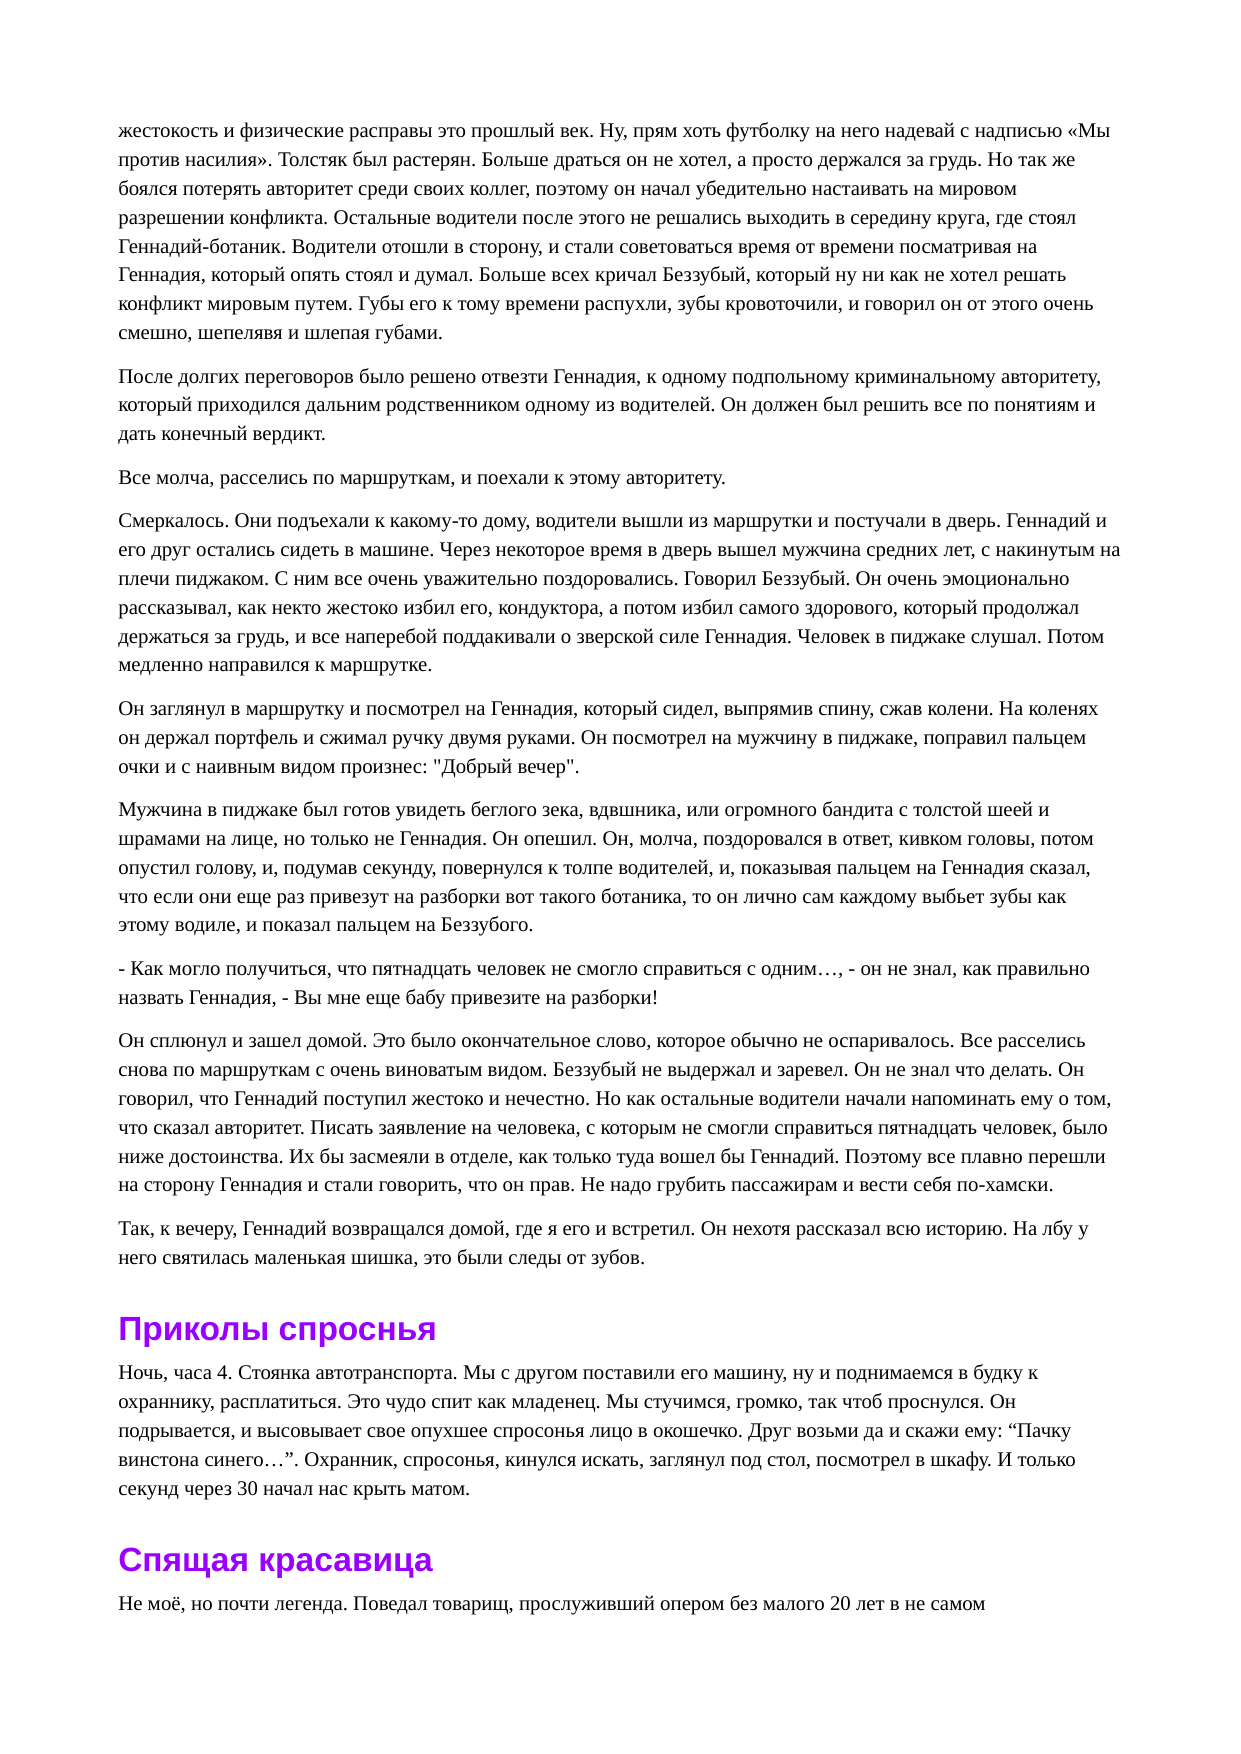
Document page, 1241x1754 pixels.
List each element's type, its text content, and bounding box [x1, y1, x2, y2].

text - Как могло получиться, что пятнадцать человек не смогло справиться с одним…, - он не знал, как правильно назвать Геннадия, - Вы мне еще бабу привезите на разборки! [118, 956, 1122, 1009]
text Смеркалось. Они подъехали к какому-то дому, водители вышли из маршрутки и постучали в дверь. Геннадий и его друг остались сидеть в машине. Через некоторое время в дверь вышел мужчина средних лет, с накинутым на плечи пиджаком. С ним все очень уважительно поздоровались. Говорил Беззубый. Он очень эмоционально рассказывал, как некто жестоко избил его, кондуктора, а потом избил самого здорового, который продолжал держаться за грудь, и все наперебой поддакивали о зверской силе Геннадия. Человек в пиджаке слушал. Потом медленно направился к маршрутке. [118, 508, 1122, 676]
text Он заглянул в маршрутку и посмотрел на Геннадия, который сидел, выпрямив спину, сжав колени. На коленях он держал портфель и сжимал ручку двумя руками. Он посмотрел на мужчину в пиджаке, поправил пальцем очки и с наивным видом произнес: "Добрый вечер". [118, 696, 1122, 778]
text Ночь, часа 4. Стоянка автотранспорта. Мы с другом поставили его машину, ну и поднимаемся в будку к охраннику, расплатиться. Это чудо спит как младенец. Мы стучимся, громко, так чтоб проснулся. Он подрывается, и высовывает свое опухшее спросонья лицо в окошечко. Друг возьми да и скажи ему: “Пачку винстона синего…”. Охранник, спросонья, кинулся искать, заглянул под стол, посмотрел в шкафу. И только секунд через 30 начал нас крыть матом. [118, 1360, 1122, 1499]
subtitle Спящая красавица [118, 1540, 1122, 1578]
text Он сплюнул и зашел домой. Это было окончательное слово, которое обычно не оспаривалось. Все расселись снова по маршруткам с очень виноватым видом. Беззубый не выдержал и заревел. Он не знал что делать. Он говорил, что Геннадий поступил жестоко и нечестно. Но как остальные водители начали напоминать ему о том, что сказал авторитет. Писать заявление на человека, с которым не смогли справиться пятнадцать человек, было ниже достоинства. Их бы засмеяли в отделе, как только туда вошел бы Геннадий. Поэтому все плавно перешли на сторону Геннадия и стали говорить, что он прав. Не надо грубить пассажирам и вести себя по-хамски. [118, 1028, 1122, 1196]
subtitle Приколы спроснья [118, 1309, 1122, 1348]
text жестокость и физические расправы это прошлый век. Ну, прям хоть футболку на него надевай с надписью «Мы против насилия». Толстяк был растерян. Больше драться он не хотел, а просто держался за грудь. Но так же боялся потерять авторитет среди своих коллег, поэтому он начал убедительно настаивать на мировом разрешении конфликта. Остальные водители после этого не решались выходить в середину круга, где стоял Геннадий-ботаник. Водители отошли в сторону, и стали советоваться время от времени посматривая на Геннадия, который опять стоял и думал. Больше всех кричал Беззубый, который ну ни как не хотел решать конфликт мировым путем. Губы его к тому времени распухли, зубы кровоточили, и говорил он от этого очень смешно, шепелявя и шлепая губами. [118, 118, 1122, 344]
text Так, к вечеру, Геннадий возвращался домой, где я его и встретил. Он нехотя рассказал всю историю. На лбу у него святилась маленькая шишка, это были следы от зубов. [118, 1216, 1122, 1269]
text Все молча, расселись по маршруткам, и поехали к этому авторитету. [118, 465, 1122, 489]
text Мужчина в пиджаке был готов увидеть беглого зека, вдвшника, или огромного бандита с толстой шеей и шрамами на лице, но только не Геннадия. Он опешил. Он, молча, поздоровался в ответ, кивком головы, потом опустил голову, и, подумав секунду, повернулся к толпе водителей, и, показывая пальцем на Геннадия сказал, что если они еще раз привезут на разборки вот такого ботаника, то он лично сам каждому выбьет зубы как этому водиле, и показал пальцем на Беззубого. [118, 797, 1122, 936]
text После долгих переговоров было решено отвезти Геннадия, к одному подпольному криминальному авторитету, который приходился дальним родственником одному из водителей. Он должен был решить все по понятиям и дать конечный вердикт. [118, 363, 1122, 445]
text Не моё, но почти легенда. Поведал товарищ, прослуживший опером без малого 20 лет в не самом [118, 1591, 1122, 1615]
